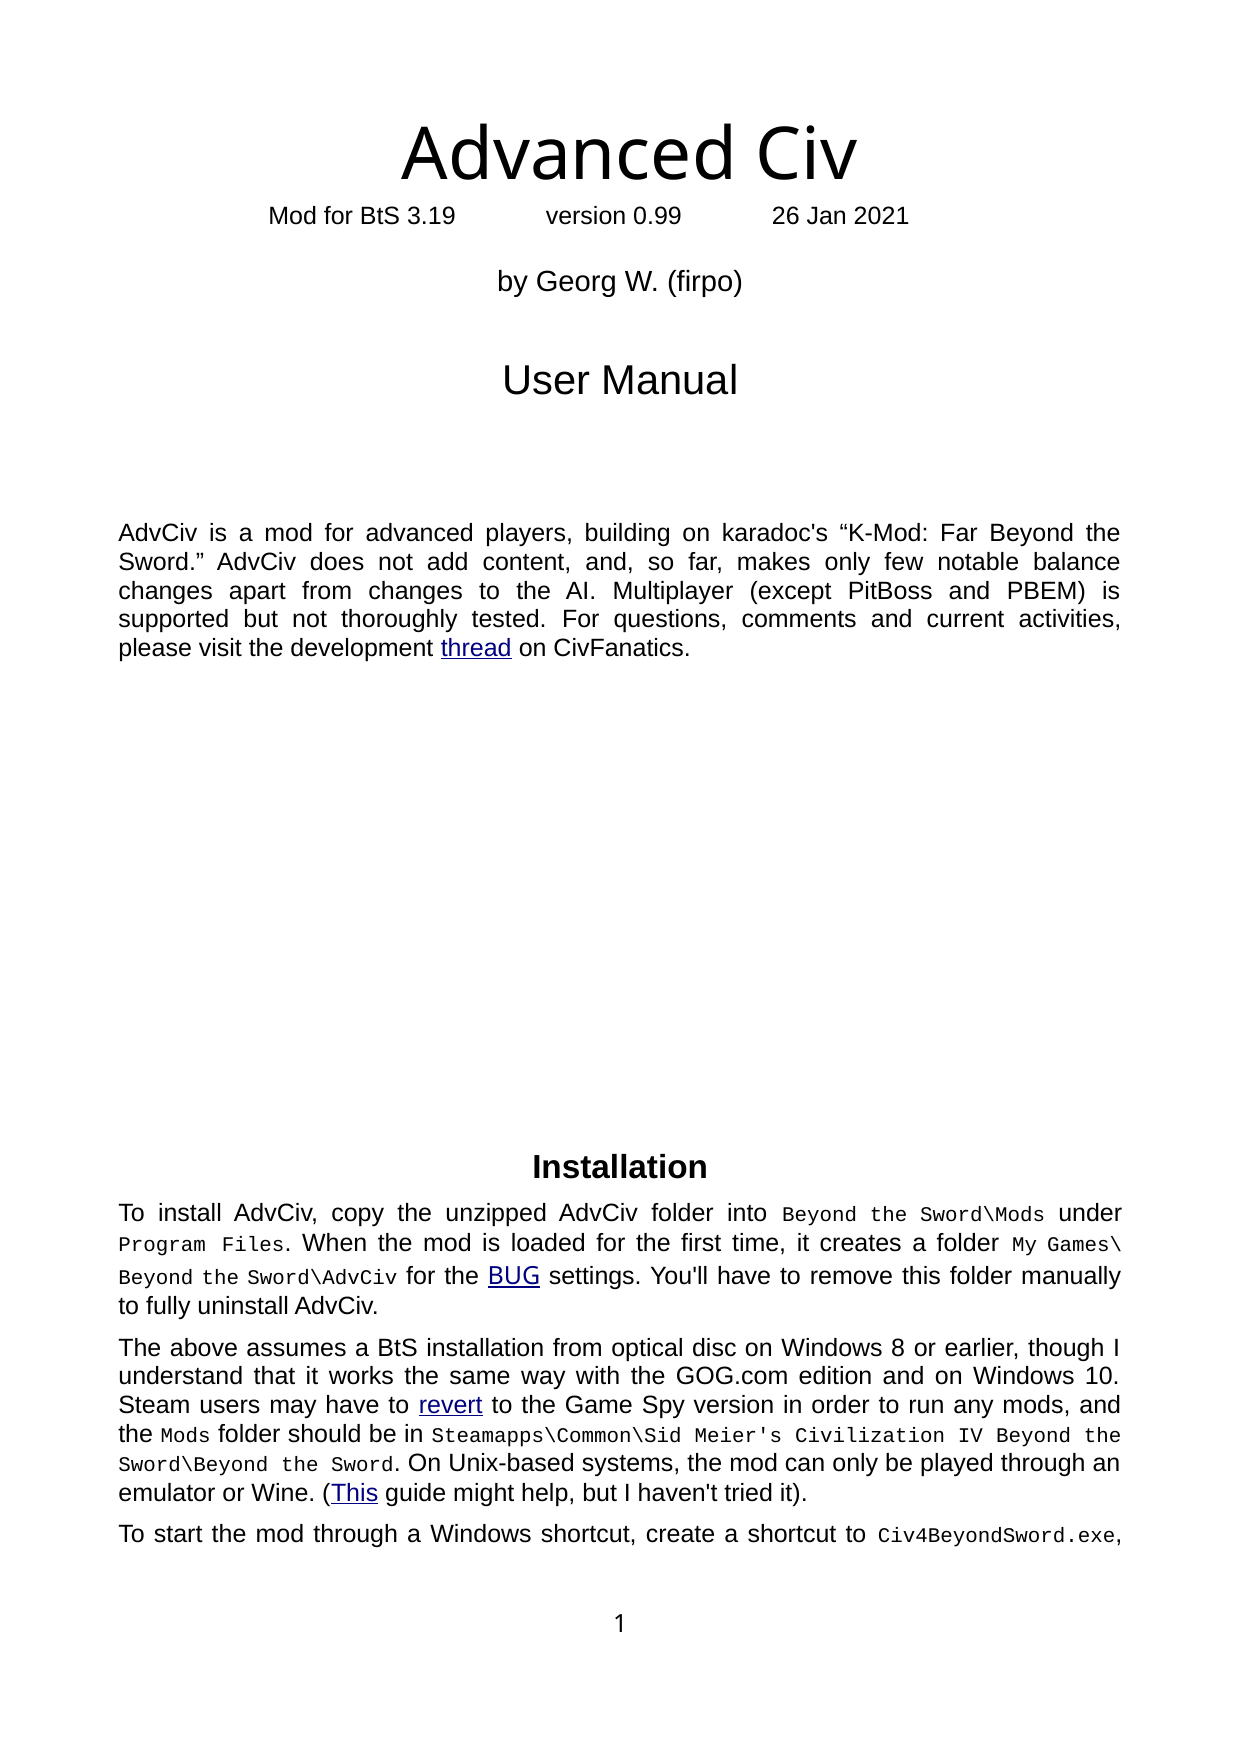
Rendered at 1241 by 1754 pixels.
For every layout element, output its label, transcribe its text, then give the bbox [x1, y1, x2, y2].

text User Manual [118, 355, 1122, 403]
text To start the mod through a Windows shortcut, create a shortcut to Civ4BeyondSword.exe, [118, 1519, 1122, 1549]
text Mod for BtS 3.19 version 0.99 26 Jan 2021 [118, 201, 1122, 229]
text To install AdvCiv, copy the unzipped AdvCiv folder into Beyond the Sword\Mods under Program Files. When the mod is loaded for the first time, it creates a folder My Games\Beyond the Sword\AdvCiv for the BUG settings. You'll have to remove this folder manually to fully uninstall AdvCiv. [118, 1198, 1122, 1320]
text AdvCiv is a mod for advanced players, building on karadoc's “K-Mod: Far Beyond the Sword.” AdvCiv does not add content, and, so far, makes only few notable balance changes apart from changes to the AI. Multiplayer (except PitBoss and PBEM) is supported but not thoroughly tested. For questions, comments and current activities, please visit the development thread on CivFanatics. [118, 518, 1122, 662]
text The above assumes a BtS installation from optical disc on Windows 8 or earlier, though I understand that it works the same way with the GOG.com edition and on Windows 10. Steam users may have to revert to the Game Spy version in order to run any mods, and the Mods folder should be in Steamapps\Common\Sid Meier's Civilization IV Beyond the Sword\Beyond the Sword. On Unix-based systems, the mod can only be played through an emulator or Wine. (This guide might help, but I haven't tried it). [118, 1332, 1122, 1507]
subtitle Installation [118, 1147, 1122, 1185]
text by Georg W. (firpo) [118, 264, 1122, 298]
text Advanced Civ [118, 118, 1122, 195]
